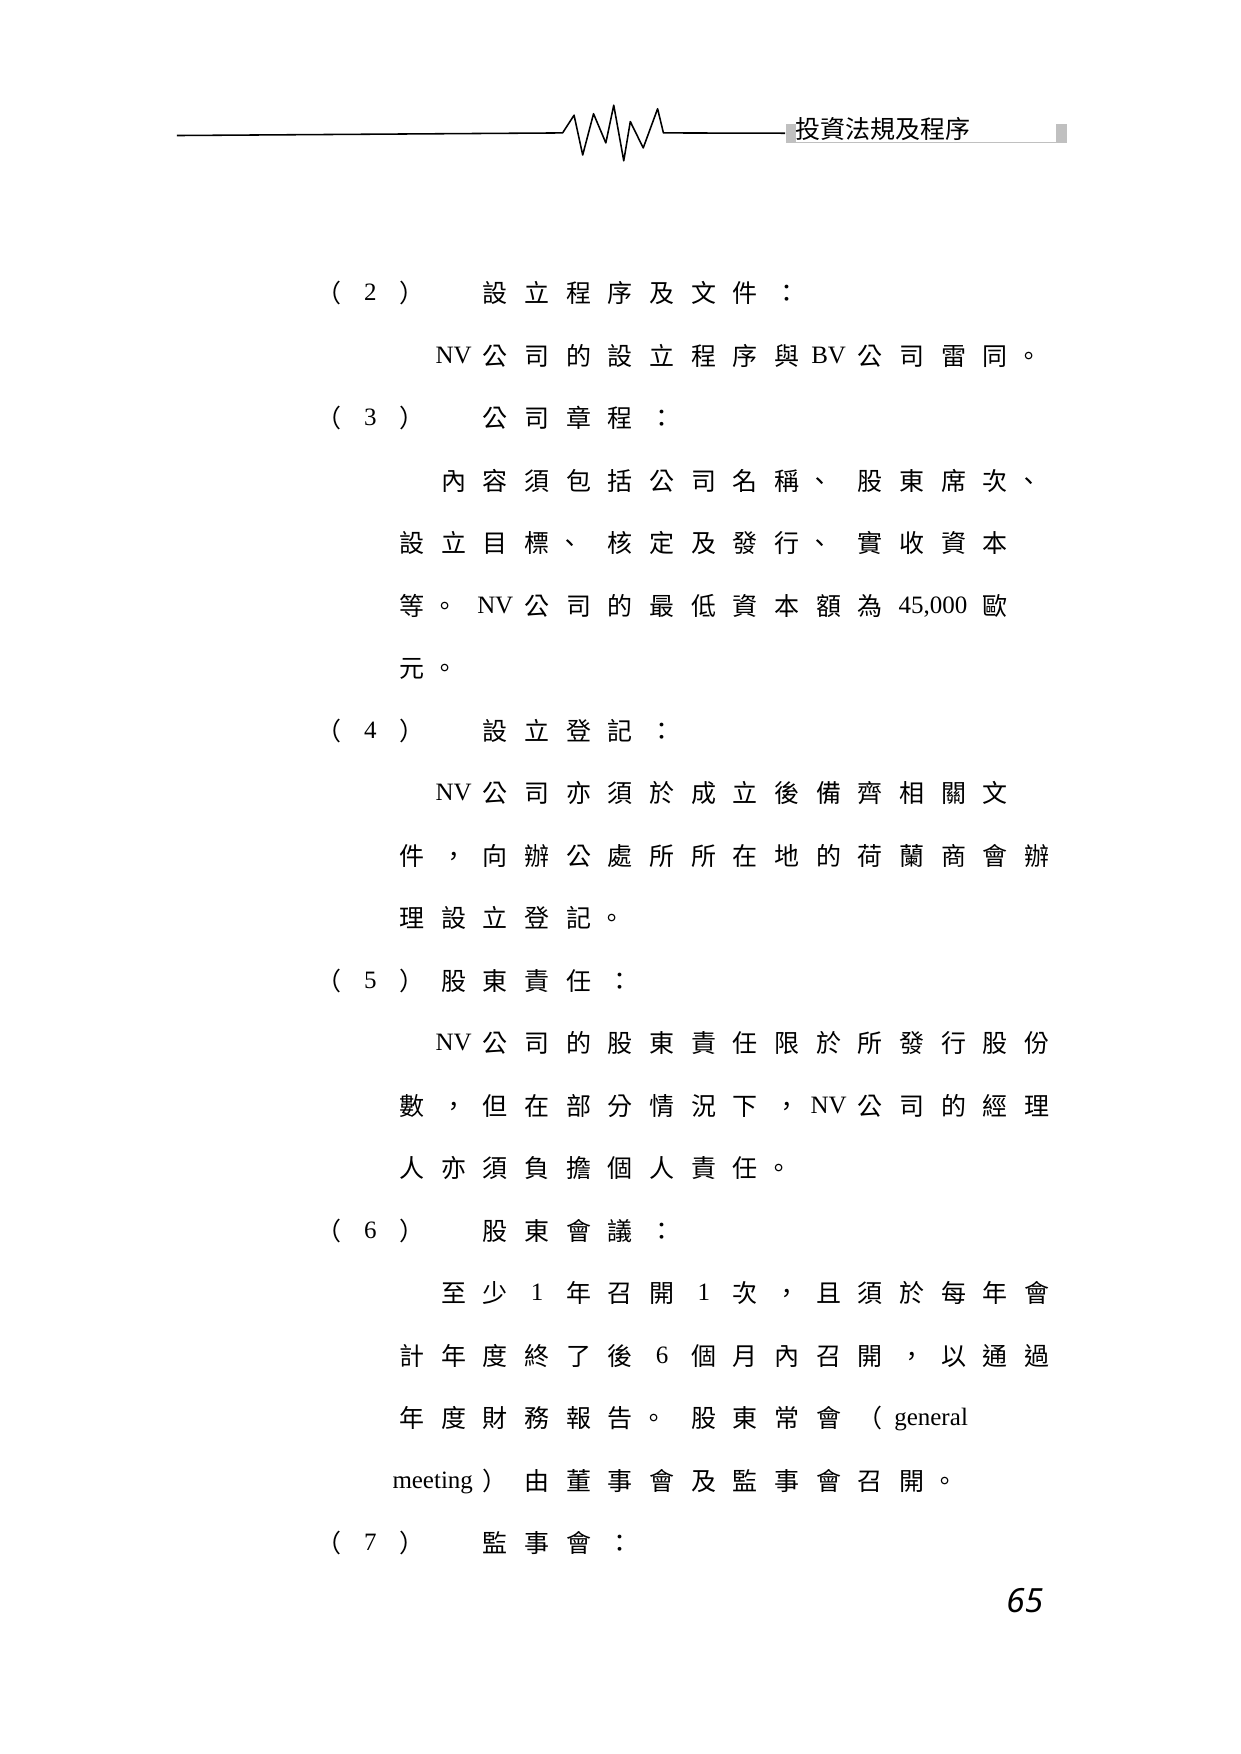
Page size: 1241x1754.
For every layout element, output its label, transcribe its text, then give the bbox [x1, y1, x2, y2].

text NV公司亦須於成立後備齊相關文件，向辦公處所所在地的荷蘭商會辦理設立登記。 [367, 750, 1058, 938]
text 至少1年召開1次，且須於每年會計年度終了後6個月內召開，以通過年度財務報告。股東常會（general meeting）由董事會及監事會召開。 [367, 1250, 1058, 1500]
text （3） 公司章程： [306, 375, 1058, 438]
text 內容須包括公司名稱、股東席次、設立目標、核定及發行、實收資本等。NV公司的最低資本額為45,000歐元。 [367, 438, 1058, 688]
text NV公司的設立程序與BV公司雷同。 [367, 313, 1058, 375]
text （2） 設立程序及文件： [306, 250, 1058, 313]
text （4） 設立登記： [306, 688, 1058, 750]
text NV公司的股東責任限於所發行股份數，但在部分情況下，NV公司的經理人亦須負擔個人責任。 [367, 1000, 1058, 1188]
text （6） 股東會議： [306, 1188, 1058, 1250]
text （7） 監事會： [306, 1500, 1058, 1563]
text （5）股東責任： [306, 938, 1058, 1000]
